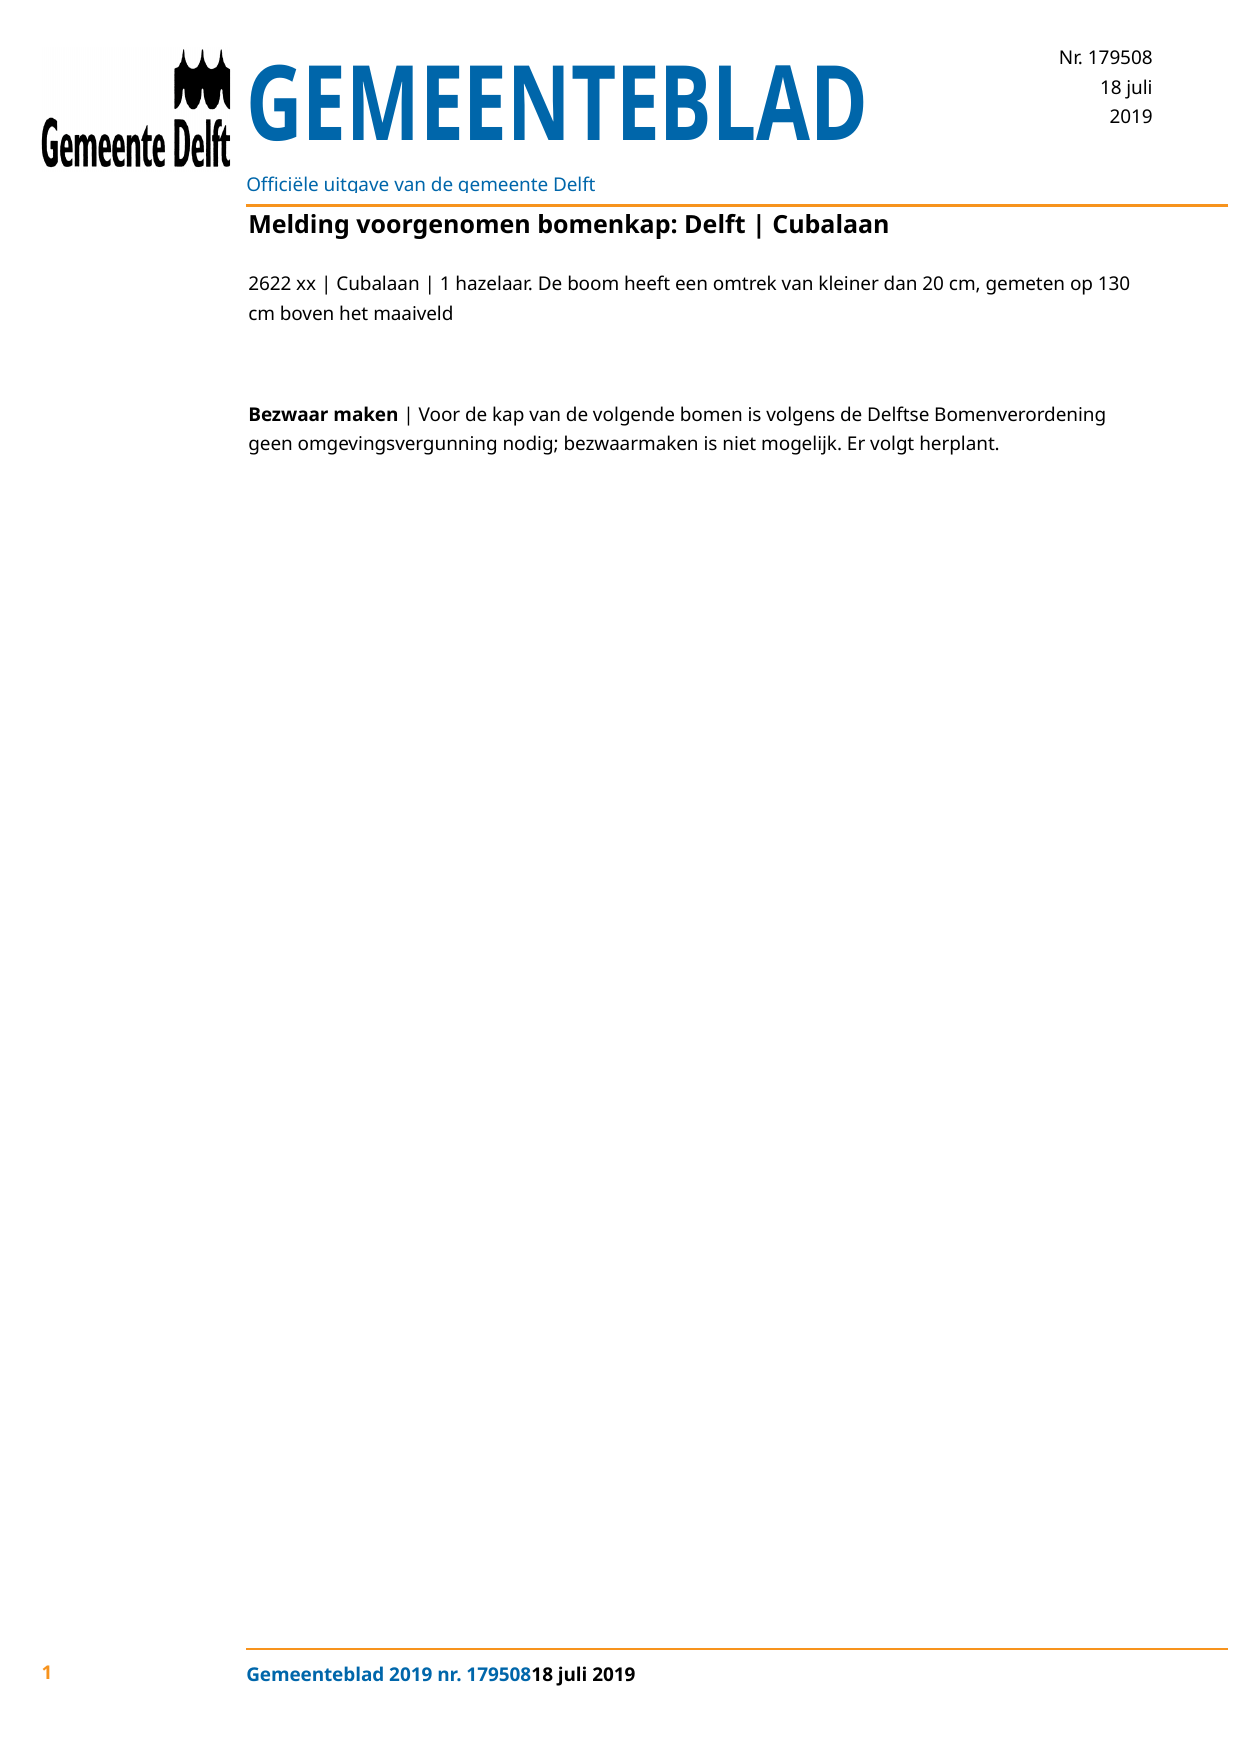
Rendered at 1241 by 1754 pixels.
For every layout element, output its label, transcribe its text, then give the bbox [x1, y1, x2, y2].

text Melding voorgenomen bomenkap: Delft | Cubalaan [248, 207, 1152, 241]
text Bezwaar maken | Voor de kap van de volgende bomen is volgens de Delftse Bomenverordening geen omgevingsvergunning nodig; bezwaarmaken is niet mogelijk. Er volgt herplant. [248, 401, 1152, 456]
text 2622 xx | Cubalaan | 1 hazelaar. De boom heeft een omtrek van kleiner dan 20 cm, gemeten op 130 cm boven het maaiveld [248, 270, 1152, 326]
picture [41, 47, 231, 172]
